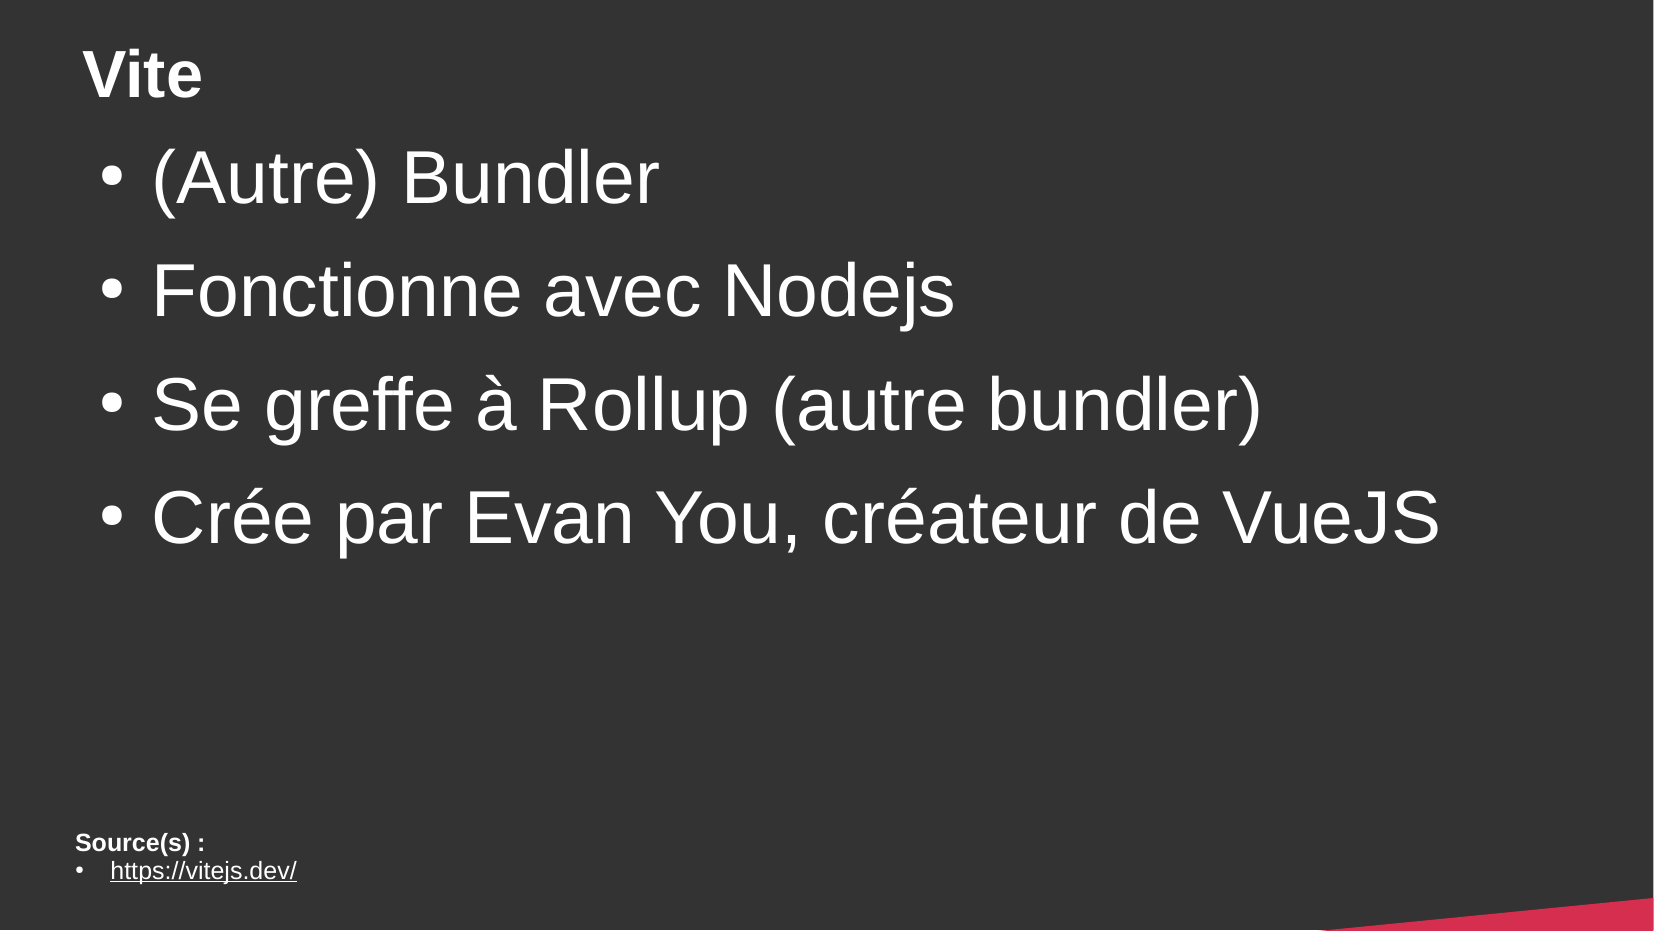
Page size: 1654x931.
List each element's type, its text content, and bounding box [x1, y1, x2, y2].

list (Autre) Bundler Fonctionne avec Nodejs Se greffe à Rollup (autre bundler) Crée par Evan You, créateur de VueJS [80, 135, 1619, 827]
title Vite [82, 37, 1571, 112]
text_box Source(s) : https://vitejs.dev/ [60, 821, 1546, 931]
text_box [1546, 897, 1654, 931]
